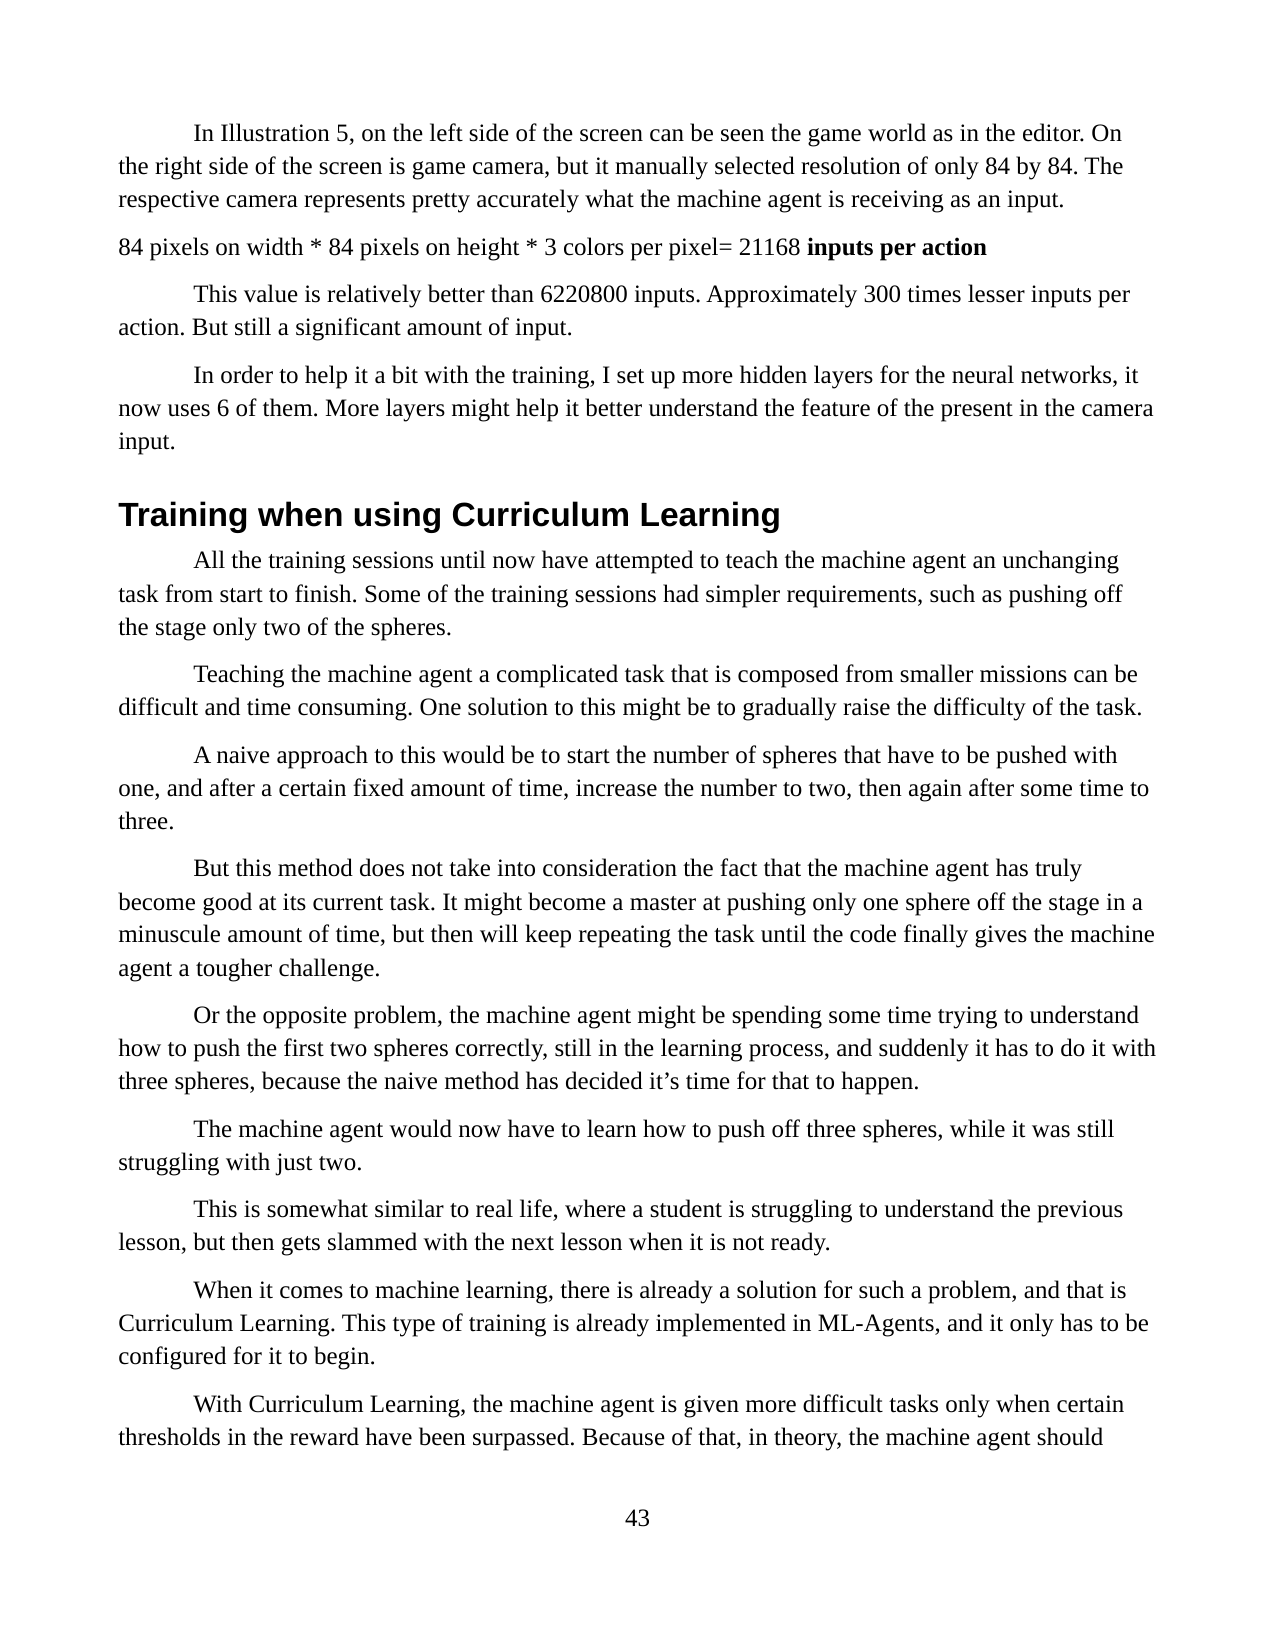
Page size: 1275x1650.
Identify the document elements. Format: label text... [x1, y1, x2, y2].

text With Curriculum Learning, the machine agent is given more difficult tasks only when certain thresholds in the reward have been surpassed. Because of that, in theory, the machine agent should [118, 1389, 1157, 1451]
text All the training sessions until now have attempted to teach the machine agent an unchanging task from start to finish. Some of the training sessions had simpler requirements, such as pushing off the stage only two of the spheres. [118, 546, 1157, 640]
text Teaching the machine agent a complicated task that is composed from smaller missions can be difficult and time consuming. One solution to this might be to gradually raise the difficulty of the task. [118, 659, 1157, 721]
text But this method does not take into consideration the fact that the machine agent has truly become good at its current task. It might become a master at pushing only one sphere off the stage in a minuscule amount of time, but then will keep repeating the task until the code finally gives the machine agent a tougher challenge. [118, 853, 1157, 981]
text The machine agent would now have to learn how to push off three spheres, while it was still struggling with just two. [118, 1114, 1157, 1176]
text When it comes to machine learning, there is already a solution for such a problem, and that is Curriculum Learning. This type of training is already implemented in ML-Agents, and it only has to be configured for it to begin. [118, 1275, 1157, 1370]
text In Illustration 5, on the left side of the screen can be seen the game world as in the editor. On the right side of the screen is game camera, but it manually selected resolution of only 84 by 84. The respective camera represents pretty accurately what the machine agent is receiving as an input. [118, 118, 1157, 213]
text This value is relatively better than 6220800 inputs. Approximately 300 times lesser inputs per action. But still a significant amount of input. [118, 279, 1157, 341]
text Or the opposite problem, the machine agent might be spending some time trying to understand how to push the first two spheres correctly, still in the learning process, and suddenly it has to do it with three spheres, because the naive method has decided it’s time for that to happen. [118, 1000, 1157, 1095]
text In order to help it a bit with the training, I set up more hidden layers for the neural networks, it now uses 6 of them. More layers might help it better understand the feature of the present in the camera input. [118, 360, 1157, 455]
text This is somewhat similar to real life, where a student is struggling to understand the previous lesson, but then gets slammed with the next lesson when it is not ready. [118, 1194, 1157, 1256]
text A naive approach to this would be to start the number of spheres that have to be pushed with one, and after a certain fixed amount of time, increase the number to two, then again after some time to three. [118, 740, 1157, 835]
subtitle Training when using Curriculum Learning [118, 494, 1157, 533]
text 84 pixels on width * 84 pixels on height * 3 colors per pixel= 21168 inputs per action [118, 232, 1157, 261]
